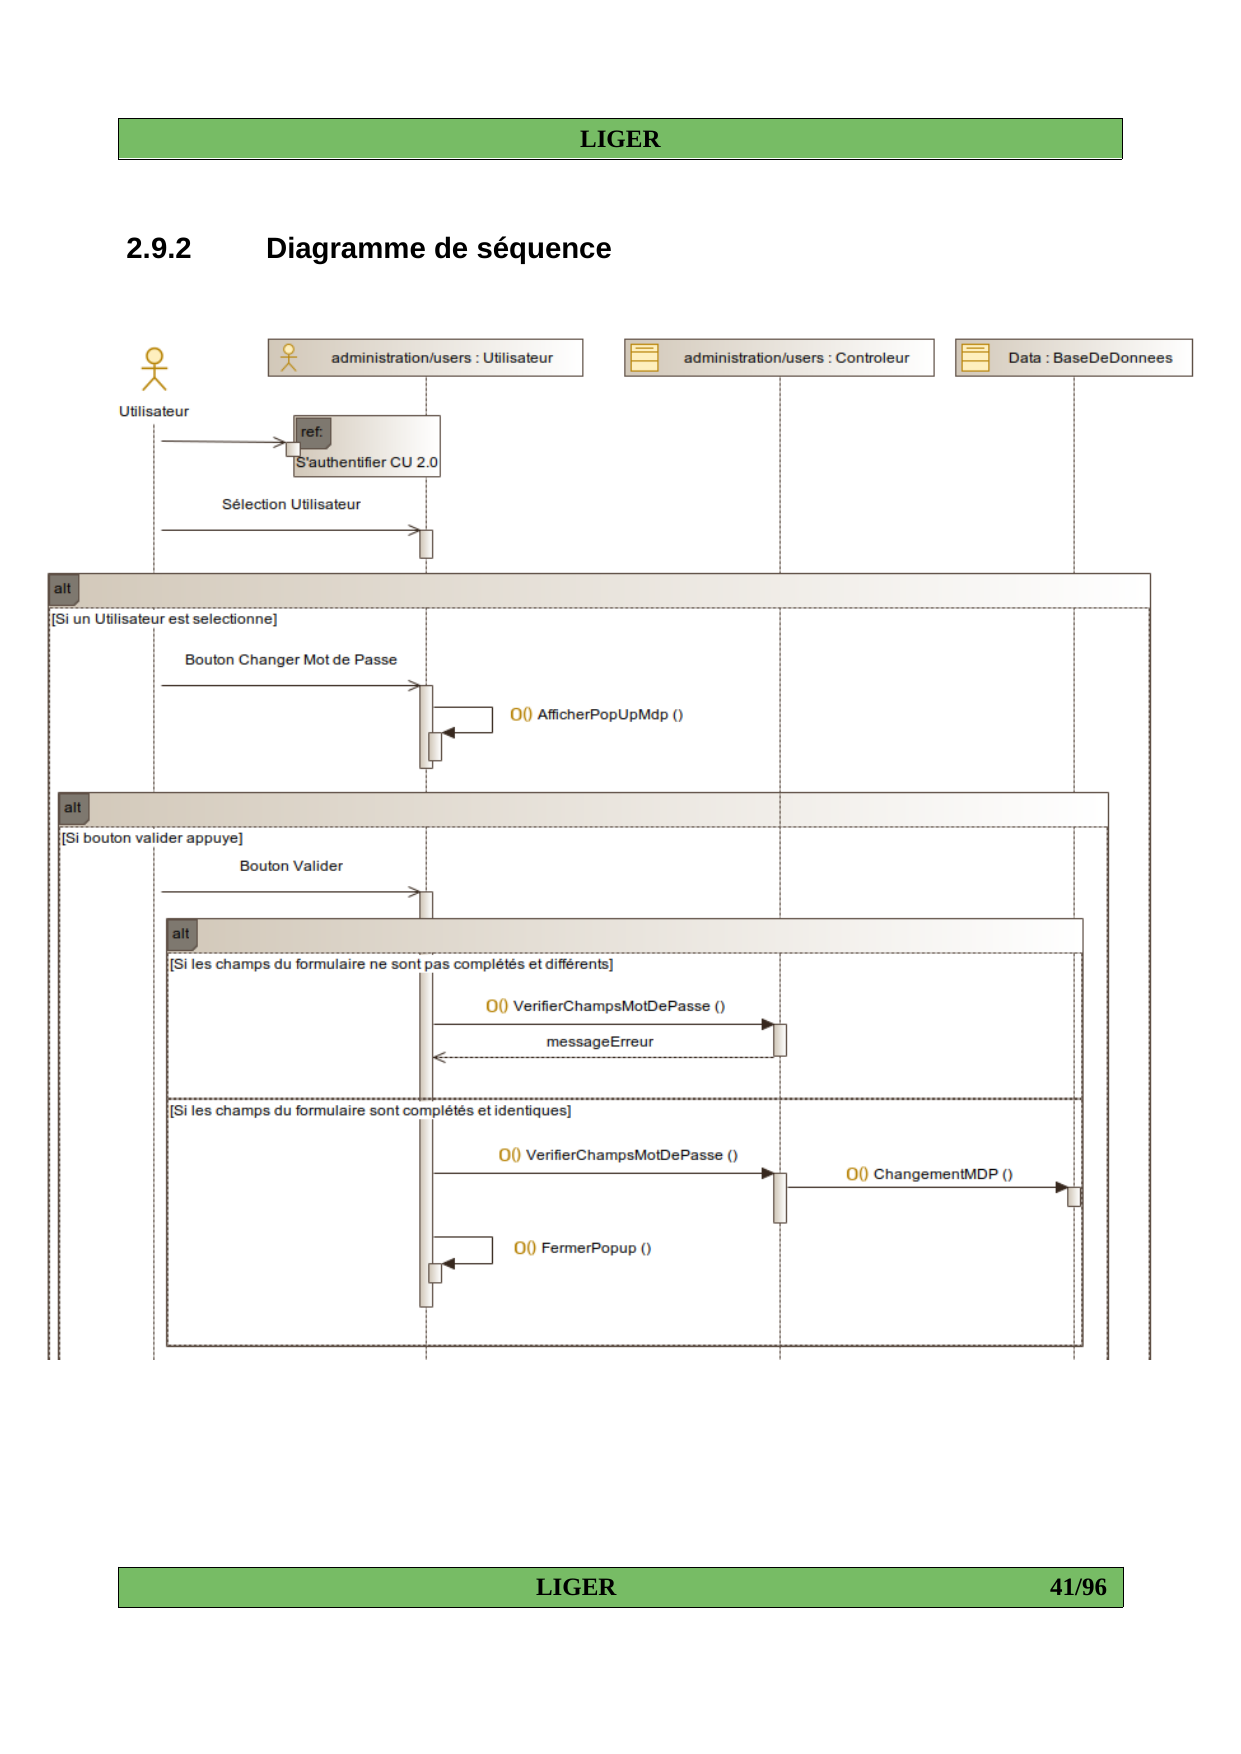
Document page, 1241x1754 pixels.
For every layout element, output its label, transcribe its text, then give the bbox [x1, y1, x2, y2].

picture [35, 326, 1206, 1360]
subtitle Diagramme de séquence [118, 231, 1122, 265]
